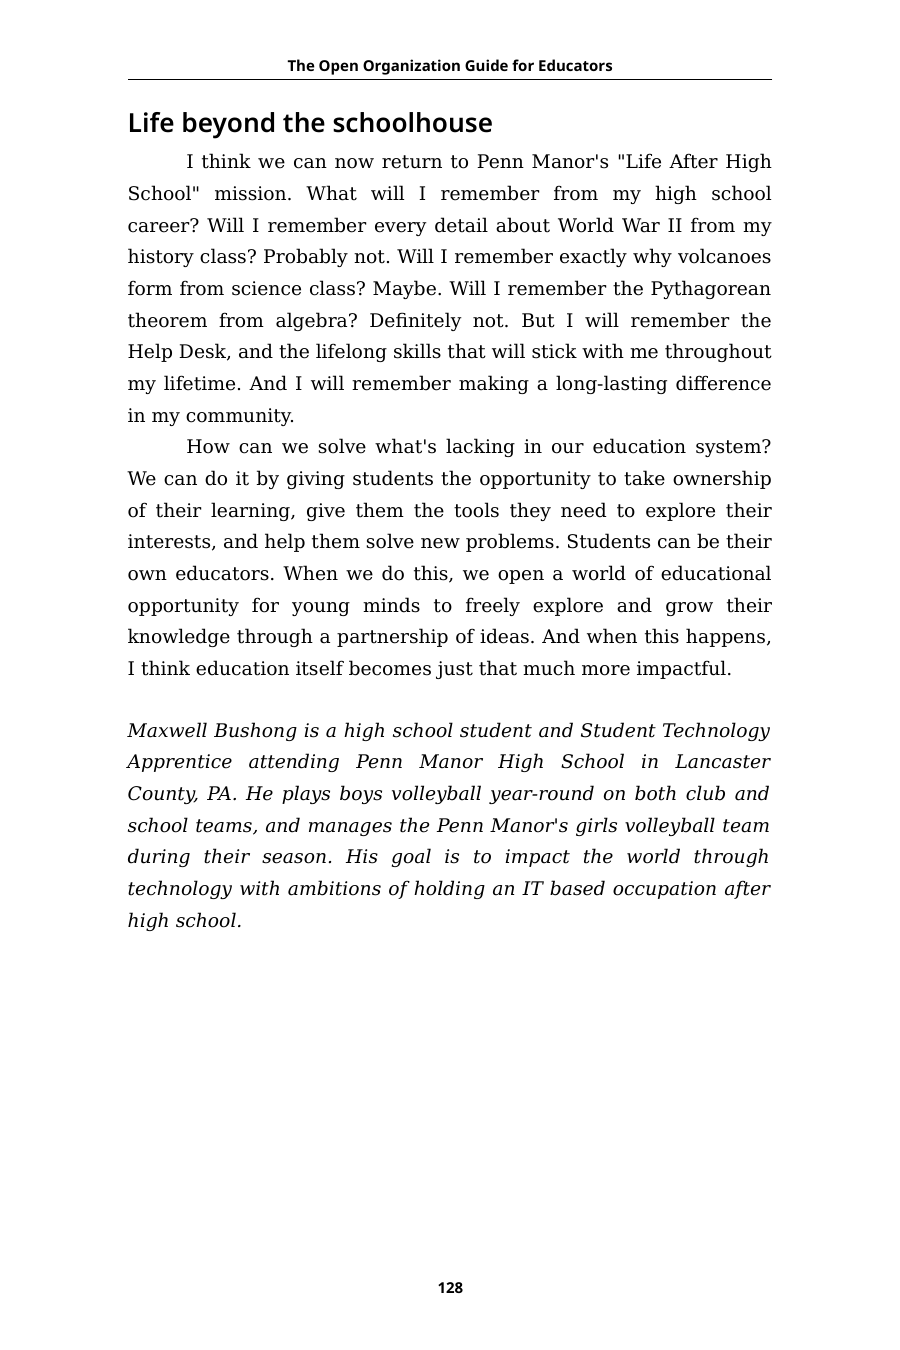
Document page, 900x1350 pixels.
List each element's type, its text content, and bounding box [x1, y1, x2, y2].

text Maxwell Bushong is a high school student and Student Technology Apprentice attending Penn Manor High School in Lancaster County, PA. He plays boys volleyball year-round on both club and school teams, and manages the Penn Manor's girls volleyball team during their season. His goal is to impact the world through technology with ambitions of holding an IT based occupation after high school. [127, 720, 772, 932]
text How can we solve what's lacking in our education system? We can do it by giving students the opportunity to take ownership of their learning, give them the tools they need to explore their interests, and help them solve new problems. Students can be their own educators. When we do this, we open a world of educational opportunity for young minds to freely explore and grow their knowledge through a partnership of ideas. And when this happens, I think education itself becomes just that much more impactful. [127, 437, 772, 680]
text I think we can now return to Penn Manor's "Life After High School" mission. What will I remember from my high school career? Will I remember every detail about World War II from my history class? Probably not. Will I remember exactly why volcanoes form from science class? Maybe. Will I remember the Pythagorean theorem from algebra? Definitely not. But I will remember the Help Desk, and the lifelong skills that will stick with me throughout my lifetime. And I will remember making a long-lasting difference in my community. [127, 152, 772, 427]
subtitle Life beyond the schoolhouse [127, 109, 772, 139]
